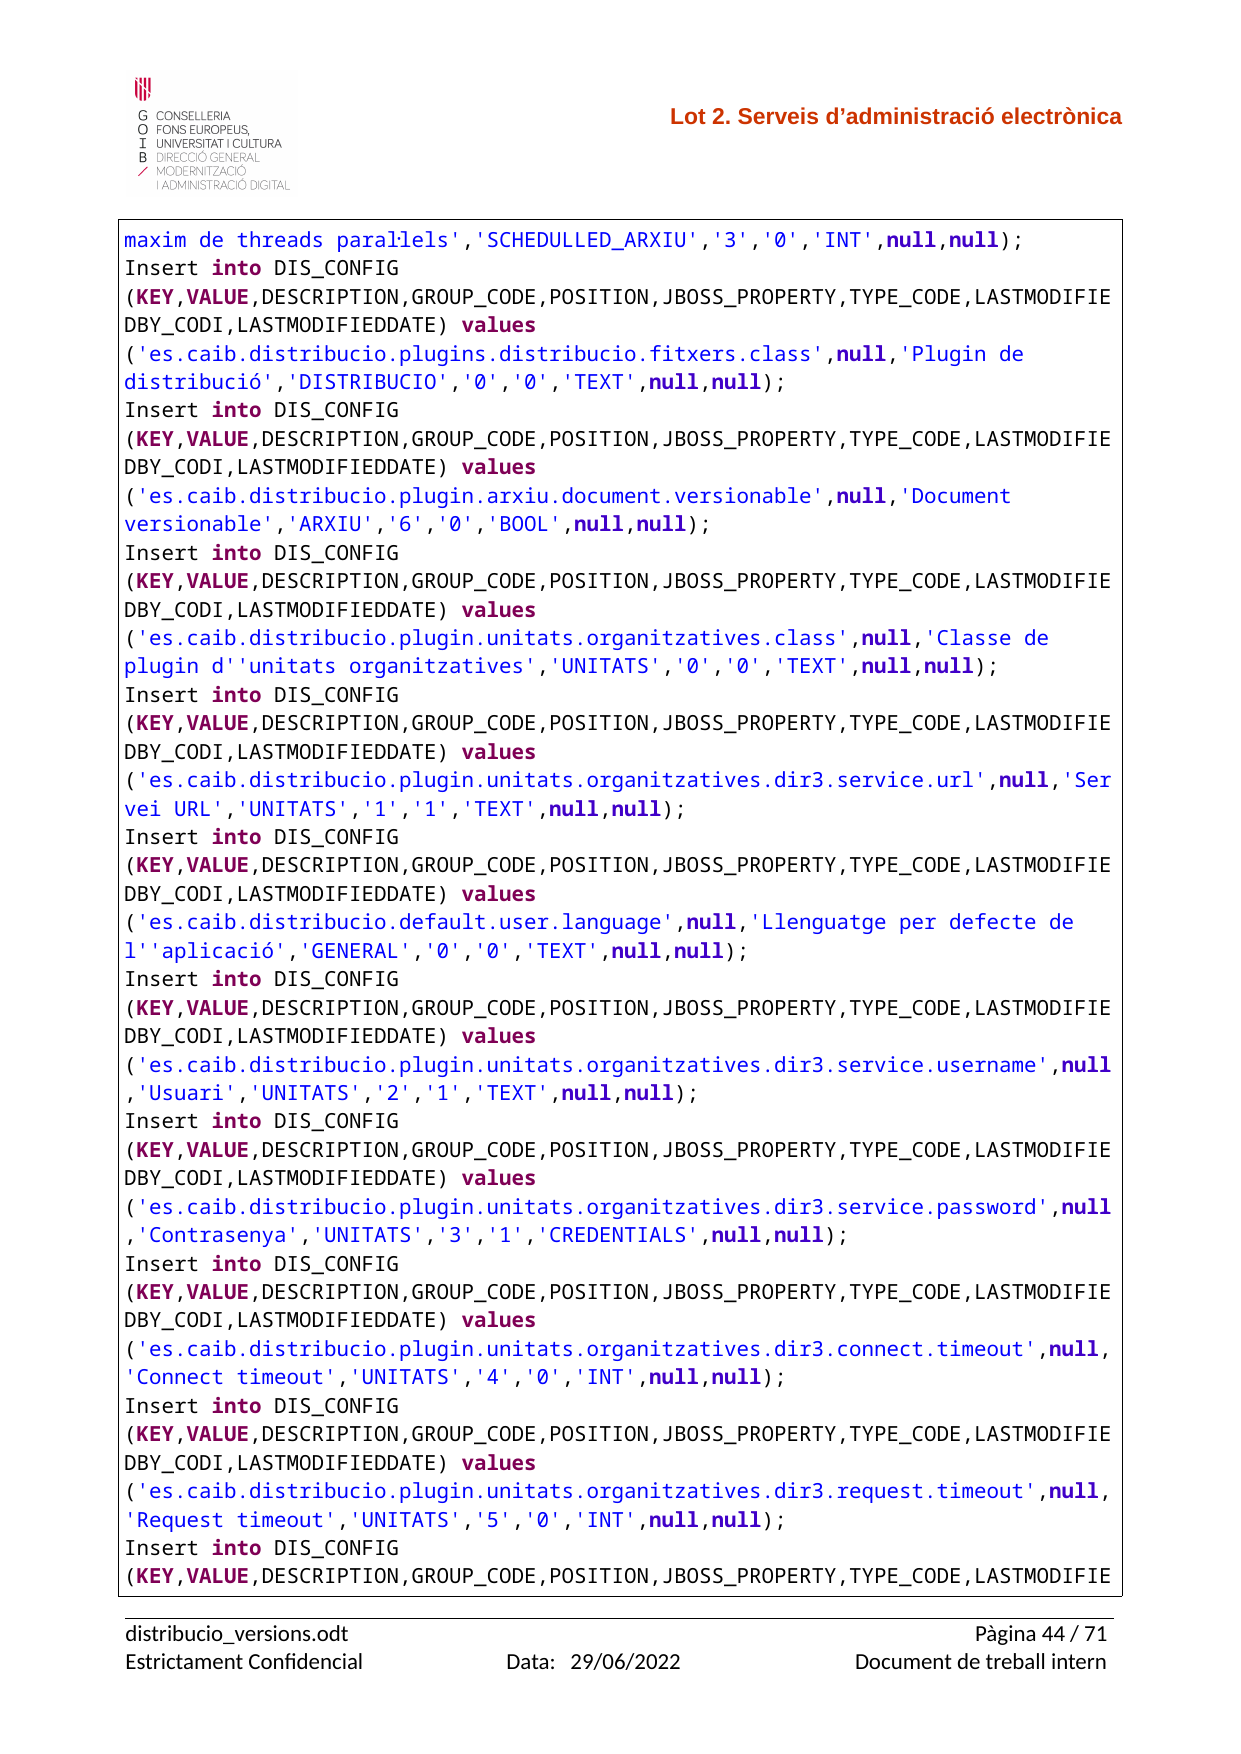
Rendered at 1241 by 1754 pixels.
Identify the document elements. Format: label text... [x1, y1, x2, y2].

table_header maxim de threads paral·lels','SCHEDULLED_ARXIU','3','0','INT',null,null); Insert into DIS_CONFIG (KEY,VALUE,DESCRIPTION,GROUP_CODE,POSITION,JBOSS_PROPERTY,TYPE_CODE,LASTMODIFIEDBY_CODI,LASTMODIFIEDDATE) values ('es.caib.distribucio.plugins.distribucio.fitxers.class',null,'Plugin de distribució','DISTRIBUCIO','0','0','TEXT',null,null); Insert into DIS_CONFIG (KEY,VALUE,DESCRIPTION,GROUP_CODE,POSITION,JBOSS_PROPERTY,TYPE_CODE,LASTMODIFIEDBY_CODI,LASTMODIFIEDDATE) values ('es.caib.distribucio.plugin.arxiu.document.versionable',null,'Document versionable','ARXIU','6','0','BOOL',null,null); Insert into DIS_CONFIG (KEY,VALUE,DESCRIPTION,GROUP_CODE,POSITION,JBOSS_PROPERTY,TYPE_CODE,LASTMODIFIEDBY_CODI,LASTMODIFIEDDATE) values ('es.caib.distribucio.plugin.unitats.organitzatives.class',null,'Classe de plugin d''unitats organitzatives','UNITATS','0','0','TEXT',null,null); Insert into DIS_CONFIG (KEY,VALUE,DESCRIPTION,GROUP_CODE,POSITION,JBOSS_PROPERTY,TYPE_CODE,LASTMODIFIEDBY_CODI,LASTMODIFIEDDATE) values ('es.caib.distribucio.plugin.unitats.organitzatives.dir3.service.url',null,'Servei URL','UNITATS','1','1','TEXT',null,null); Insert into DIS_CONFIG (KEY,VALUE,DESCRIPTION,GROUP_CODE,POSITION,JBOSS_PROPERTY,TYPE_CODE,LASTMODIFIEDBY_CODI,LASTMODIFIEDDATE) values ('es.caib.distribucio.default.user.language',null,'Llenguatge per defecte de l''aplicació','GENERAL','0','0','TEXT',null,null); Insert into DIS_CONFIG (KEY,VALUE,DESCRIPTION,GROUP_CODE,POSITION,JBOSS_PROPERTY,TYPE_CODE,LASTMODIFIEDBY_CODI,LASTMODIFIEDDATE) values ('es.caib.distribucio.plugin.unitats.organitzatives.dir3.service.username',null,'Usuari','UNITATS','2','1','TEXT',null,null); Insert into DIS_CONFIG (KEY,VALUE,DESCRIPTION,GROUP_CODE,POSITION,JBOSS_PROPERTY,TYPE_CODE,LASTMODIFIEDBY_CODI,LASTMODIFIEDDATE) values ('es.caib.distribucio.plugin.unitats.organitzatives.dir3.service.password',null,'Contrasenya','UNITATS','3','1','CREDENTIALS',null,null); Insert into DIS_CONFIG (KEY,VALUE,DESCRIPTION,GROUP_CODE,POSITION,JBOSS_PROPERTY,TYPE_CODE,LASTMODIFIEDBY_CODI,LASTMODIFIEDDATE) values ('es.caib.distribucio.plugin.unitats.organitzatives.dir3.connect.timeout',null,'Connect timeout','UNITATS','4','0','INT',null,null); Insert into DIS_CONFIG (KEY,VALUE,DESCRIPTION,GROUP_CODE,POSITION,JBOSS_PROPERTY,TYPE_CODE,LASTMODIFIEDBY_CODI,LASTMODIFIEDDATE) values ('es.caib.distribucio.plugin.unitats.organitzatives.dir3.request.timeout',null,'Request timeout','UNITATS','5','0','INT',null,null); Insert into DIS_CONFIG (KEY,VALUE,DESCRIPTION,GROUP_CODE,POSITION,JBOSS_PROPERTY,TYPE_CODE,LASTMODIFIE [119, 220, 1122, 1596]
picture [126, 70, 299, 197]
